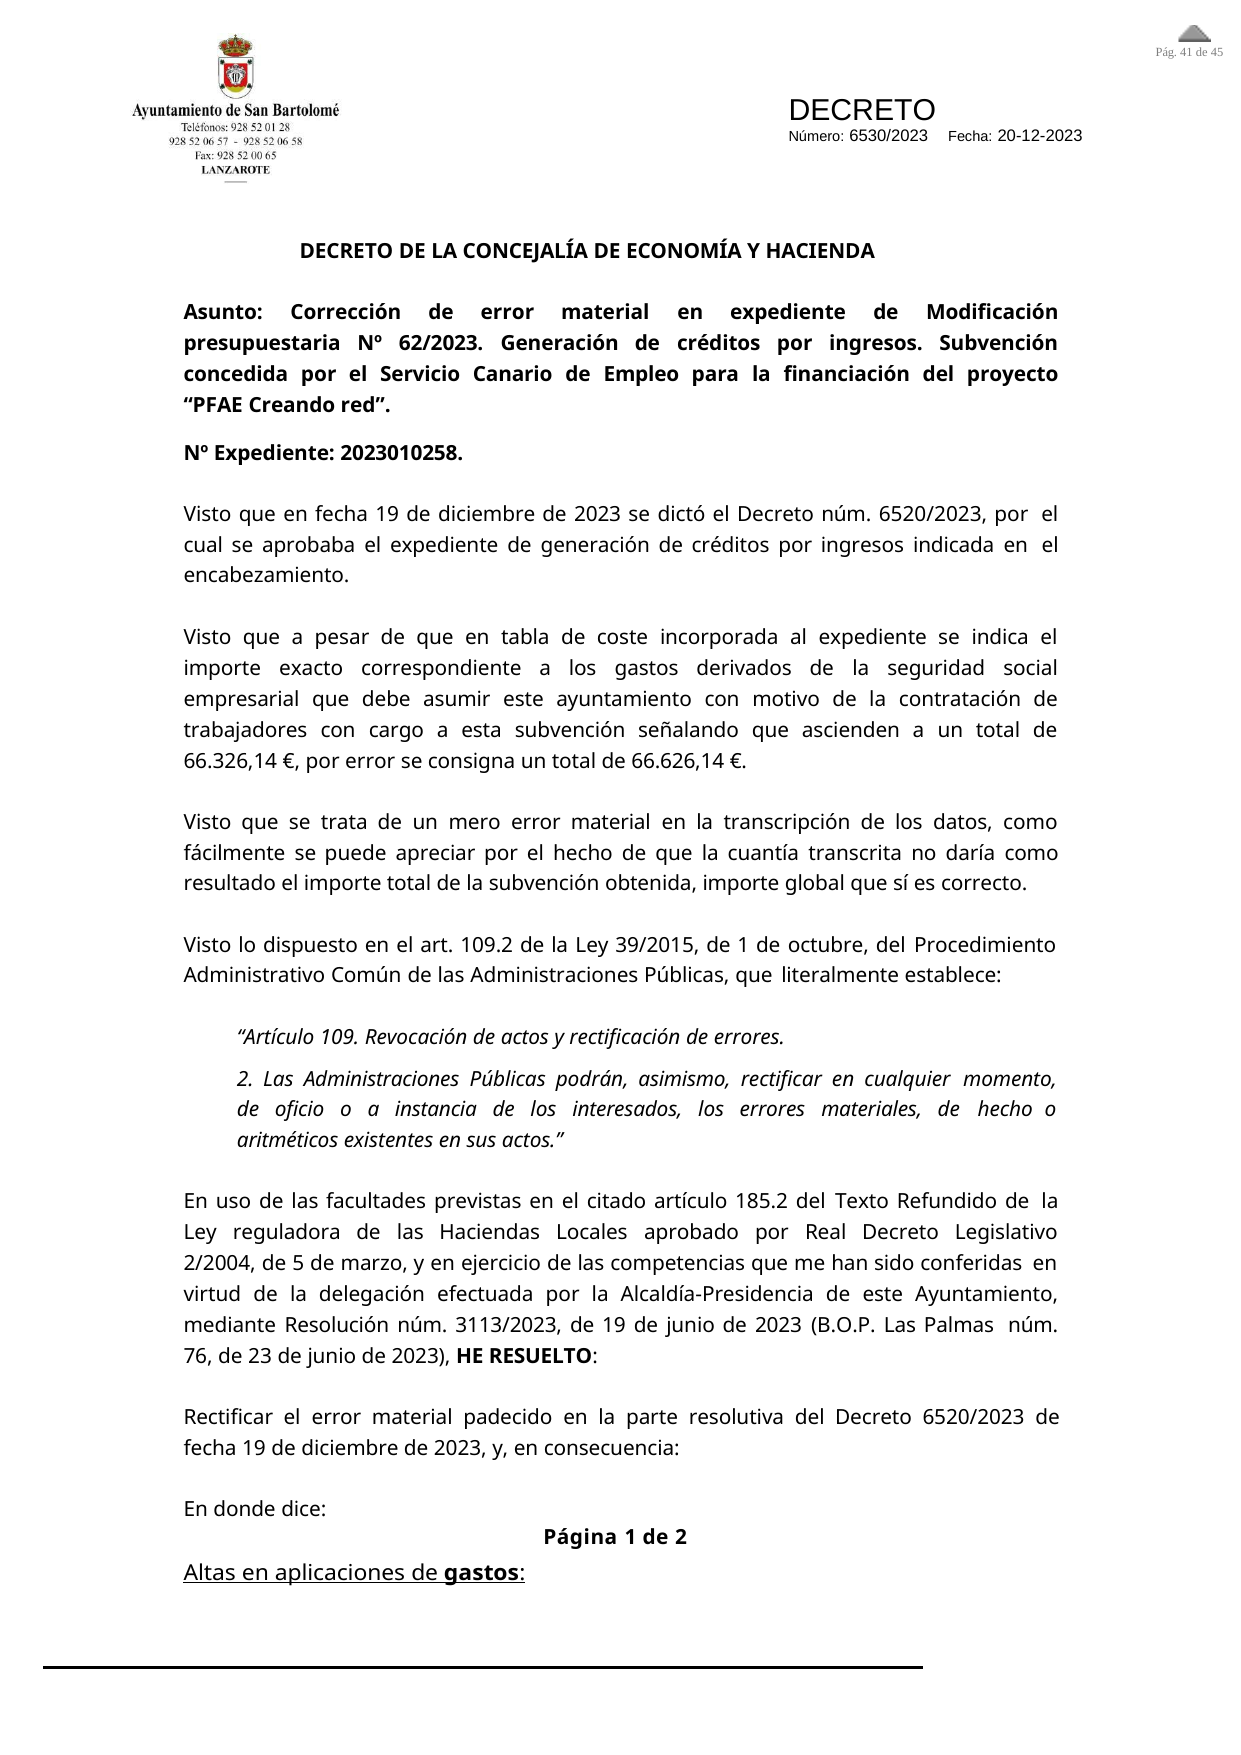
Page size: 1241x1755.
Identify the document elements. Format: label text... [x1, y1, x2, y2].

text Asunto: Corrección de error material en expediente de Modificación presupuestaria Nº 62/2023. Generación de créditos por ingresos. Subvención concedida por el Servicio Canario de Empleo para la financiación del proyecto “PFAE Creando red”. [183, 297, 1059, 419]
text DECRETO DE LA CONCEJALÍA DE ECONOMÍA Y HACIENDA [299, 236, 1236, 264]
text Visto lo dispuesto en el art. 109.2 de la Ley 39/2015, de 1 de octubre, del Procedimiento Administrativo Común de las Administraciones Públicas, que literalmente establece: [183, 930, 1057, 989]
text 2. Las Administraciones Públicas podrán, asimismo, rectificar en cualquier momento, de oficio o a instancia de los interesados, los errores materiales, de hecho o aritméticos existentes en sus actos.” [237, 1064, 1057, 1153]
text En uso de las facultades previstas en el citado artículo 185.2 del Texto Refundido de la Ley reguladora de las Haciendas Locales aprobado por Real Decreto Legislativo 2/2004, de 5 de marzo, y en ejercicio de las competencias que me han sido conferidas en virtud de la delegación efectuada por la Alcaldía-Presidencia de este Ayuntamiento, mediante Resolución núm. 3113/2023, de 19 de junio de 2023 (B.O.P. Las Palmas núm. 76, de 23 de junio de 2023), HE RESUELTO: [183, 1186, 1058, 1369]
text Rectificar el error material padecido en la parte resolutiva del Decreto 6520/2023 de fecha 19 de diciembre de 2023, y, en consecuencia: [183, 1402, 1061, 1461]
text Nº Expediente: 2023010258. [183, 438, 1236, 466]
text Visto que en fecha 19 de diciembre de 2023 se dictó el Decreto núm. 6520/2023, por el cual se aprobaba el expediente de generación de créditos por ingresos indicada en el encabezamiento. [183, 499, 1059, 589]
text Número: 6530/2023 Fecha: 20-12-2023 [788, 127, 1236, 144]
subtitle DECRETO [788, 94, 1236, 127]
subtitle Altas en aplicaciones de gastos: [183, 1556, 1236, 1586]
text Visto que se trata de un mero error material en la transcripción de los datos, como fácilmente se puede apreciar por el hecho de que la cuantía transcrita no daría como resultado el importe total de la subvención obtenida, importe global que sí es correcto. [183, 807, 1058, 897]
text Visto que a pesar de que en tabla de coste incorporada al expediente se indica el importe exacto correspondiente a los gastos derivados de la seguridad social empresarial que debe asumir este ayuntamiento con motivo de la contratación de trabajadores con cargo a esta subvención señalando que ascienden a un total de 66.326,14 €, por error se consigna un total de 66.626,14 €. [183, 622, 1058, 774]
text “Artículo 109. Revocación de actos y rectificación de errores. [237, 1022, 1236, 1050]
text En donde dice: [183, 1494, 1236, 1523]
